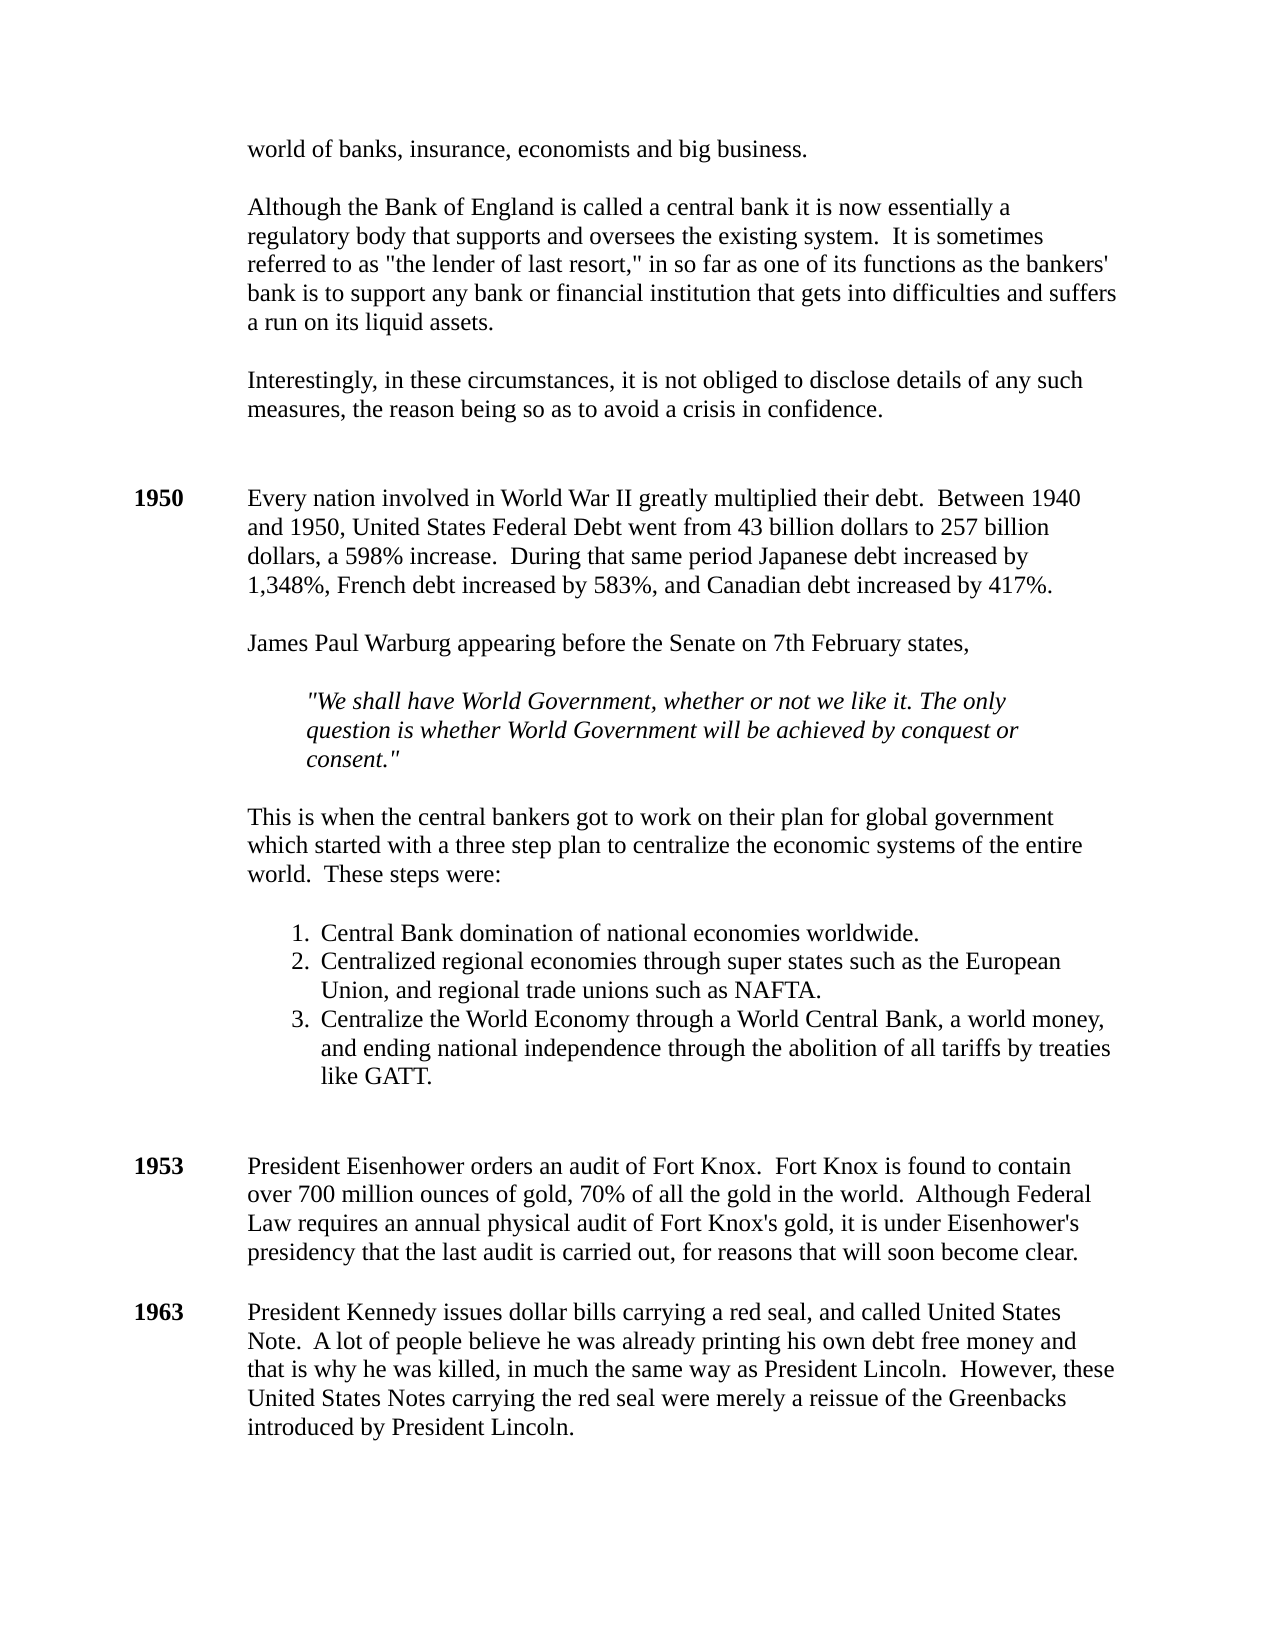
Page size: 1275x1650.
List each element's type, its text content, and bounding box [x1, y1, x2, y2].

table_cell Every nation involved in World War II greatly multiplied their debt. Between 1940 and 1950, United States Federal Debt went from 43 billion dollars to 257 billion dollars, a 598% increase. During that same period Japanese debt increased by 1,348%, French debt increased by 583%, and Canadian debt increased by 417%. James Paul Warburg appearing before the Senate on 7th February states, "We shall have World Government, whether or not we like it. The only question is whether World Government will be achieved by conquest or consent." This is when the central bankers got to work on their plan for global government which started with a three step plan to centralize the economic systems of the entire world. These steps were: Central Bank domination of national economies worldwide. Centralized regional economies through super states such as the European Union, and regional trade unions such as NAFTA. Centralize the World Economy through a World Central Bank, a world money, and ending national independence through the abolition of all tariffs by treaties like GATT. [231, 468, 1134, 1135]
table_cell 1953 [118, 1135, 231, 1281]
table_cell President Eisenhower orders an audit of Fort Knox. Fort Knox is found to contain over 700 million ounces of gold, 70% of all the gold in the world. Although Federal Law requires an annual physical audit of Fort Knox's gold, it is under Eisenhower's presidency that the last audit is carried out, for reasons that will soon become clear. [231, 1135, 1134, 1281]
table_cell 1963 [118, 1281, 231, 1486]
table_cell President Kennedy issues dollar bills carrying a red seal, and called United States Note. A lot of people believe he was already printing his own debt free money and that is why he was killed, in much the same way as President Lincoln. However, these United States Notes carrying the red seal were merely a reissue of the Greenbacks introduced by President Lincoln. [231, 1281, 1134, 1486]
table_cell world of banks, insurance, economists and big business. Although the Bank of England is called a central bank it is now essentially a regulatory body that supports and oversees the existing system. It is sometimes referred to as "the lender of last resort," in so far as one of its functions as the bankers' bank is to support any bank or financial institution that gets into difficulties and suffers a run on its liquid assets. Interestingly, in these circumstances, it is not obliged to disclose details of any such measures, the reason being so as to avoid a crisis in confidence. [231, 118, 1134, 468]
table_cell 1950 [118, 468, 231, 1135]
table_cell [118, 118, 231, 468]
